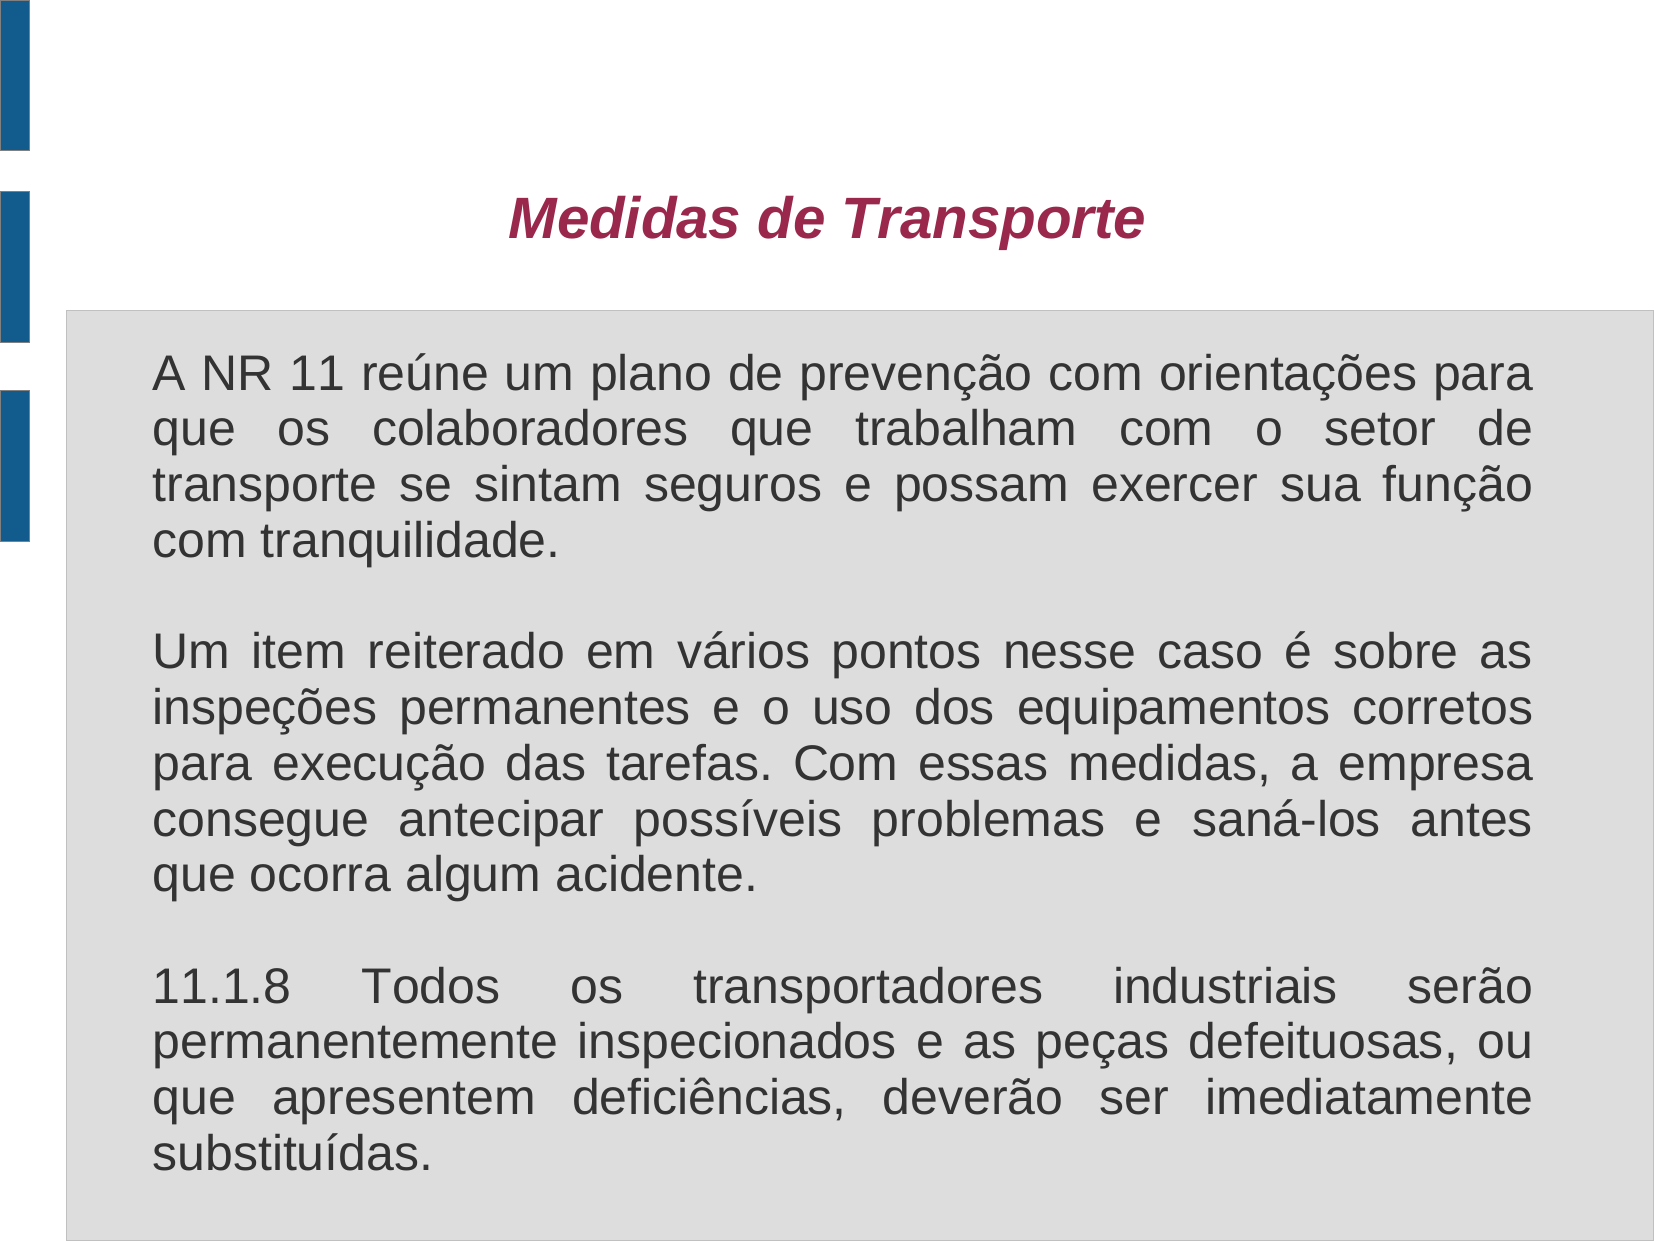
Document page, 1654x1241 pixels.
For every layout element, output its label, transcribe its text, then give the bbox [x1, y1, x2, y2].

title Medidas de Transporte [121, 114, 1534, 322]
list A NR 11 reúne um plano de prevenção com orientações para que os colaboradores que trabalham com o setor de transporte se sintam seguros e possam exercer sua função com tranquilidade. Um item reiterado em vários pontos nesse caso é sobre as inspeções permanentes e o uso dos equipamentos corretos para execução das tarefas. Com essas medidas, a empresa consegue antecipar possíveis problemas e saná-los antes que ocorra algum acidente. 11.1.8 Todos os transportadores industriais serão permanentemente inspecionados e as peças defeituosas, ou que apresentem deficiências, deverão ser imediatamente substituídas. [152, 344, 1534, 1182]
